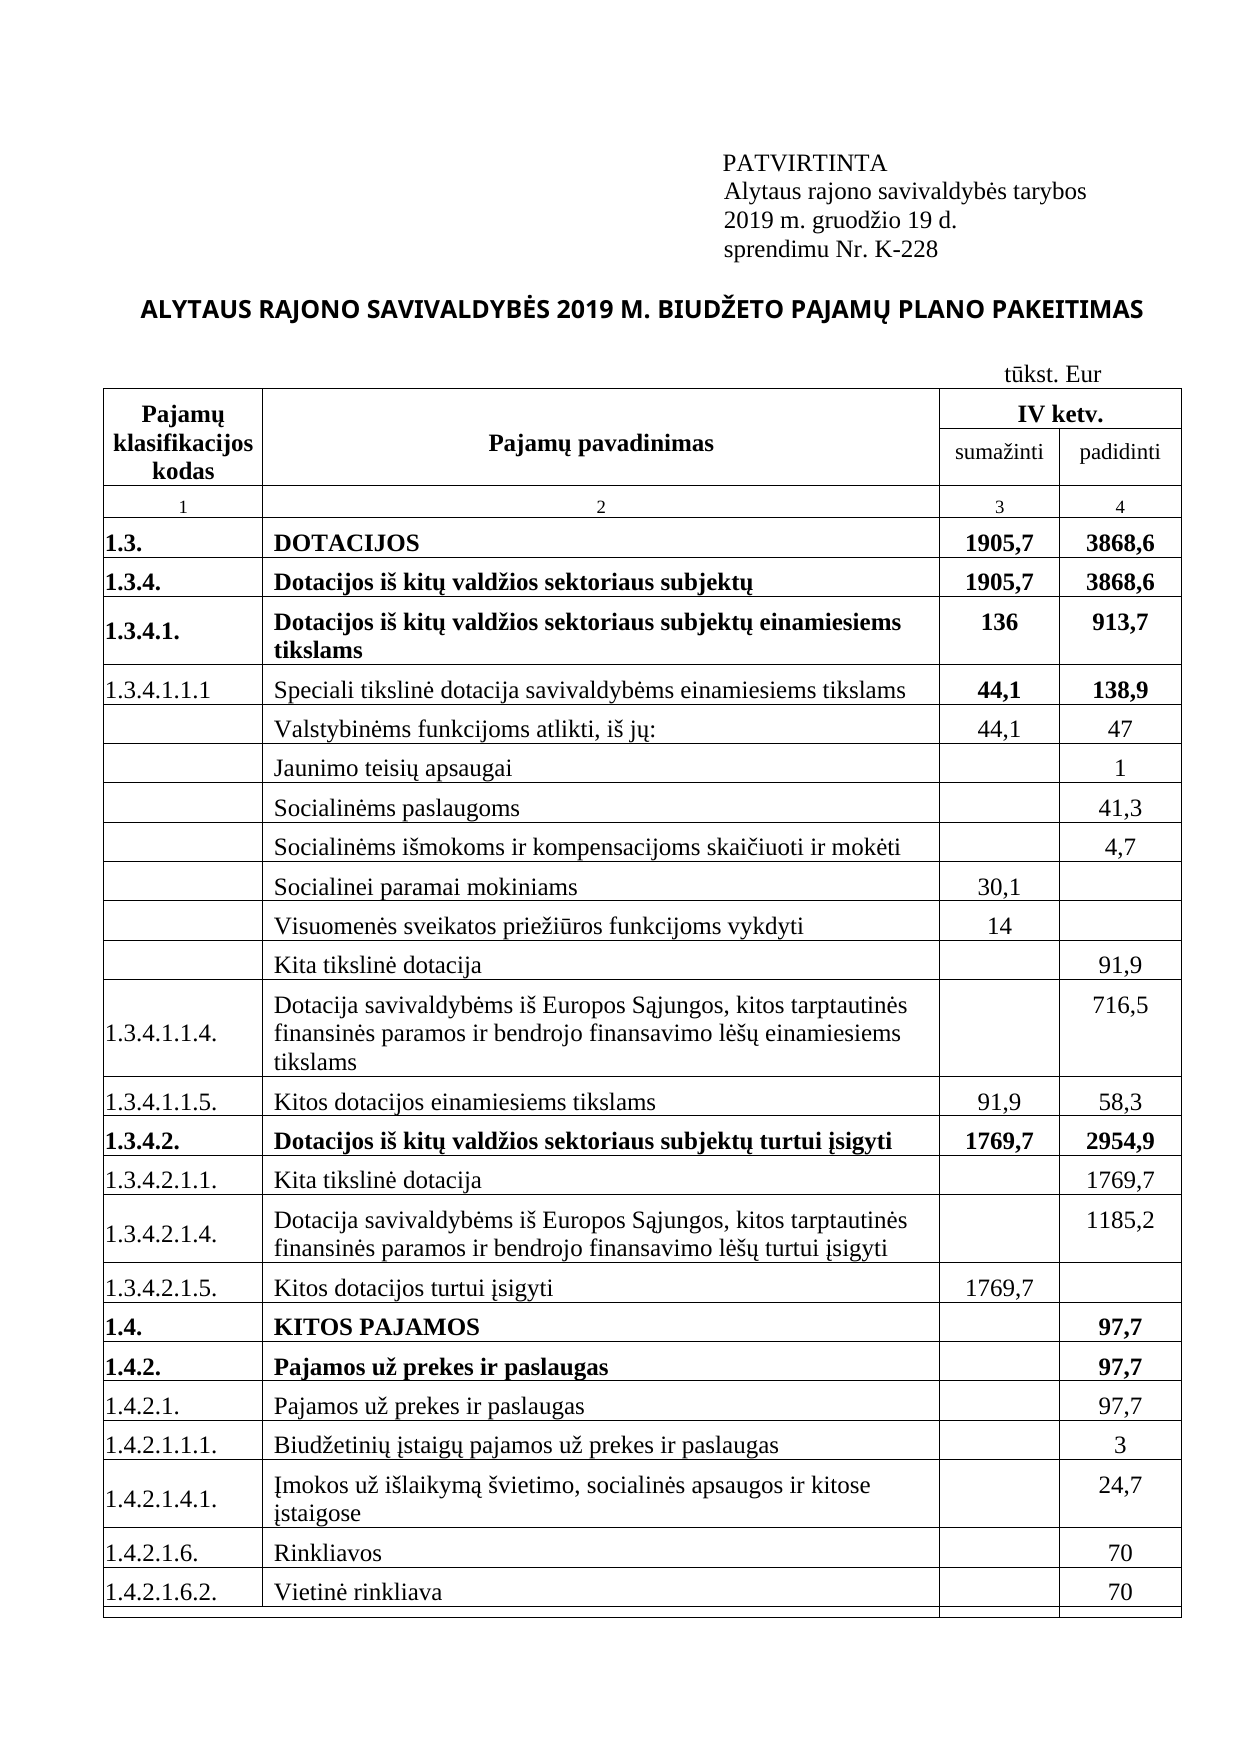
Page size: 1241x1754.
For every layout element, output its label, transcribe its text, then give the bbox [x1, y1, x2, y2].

table_cell Kitos dotacijos turtui įsigyti [263, 1263, 939, 1302]
table_cell 1.3.4.1.1.5. [104, 1077, 262, 1115]
table_cell [1060, 1263, 1181, 1302]
table_cell 91,9 [940, 1077, 1059, 1115]
table_cell 97,7 [1060, 1303, 1181, 1341]
table_cell [940, 1156, 1059, 1194]
table_cell 97,7 [1060, 1381, 1181, 1420]
table_cell [940, 1195, 1059, 1262]
table_cell 1.3. [104, 518, 262, 557]
text Alytaus rajono savivaldybės tarybos [103, 176, 1181, 205]
table_cell [940, 941, 1059, 979]
table_cell Dotacija savivaldybėms iš Europos Sąjungos, kitos tarptautinės finansinės paramos ir bendrojo finansavimo lėšų turtui įsigyti [263, 1195, 939, 1262]
table_cell [104, 862, 262, 900]
table_cell [104, 941, 262, 979]
table_cell Kita tikslinė dotacija [263, 1156, 939, 1194]
table_cell 1769,7 [940, 1116, 1059, 1155]
table_cell Biudžetinių įstaigų pajamos už prekes ir paslaugas [263, 1421, 939, 1459]
table_cell 30,1 [940, 862, 1059, 900]
table_header Pajamų klasifikacijos kodas [104, 389, 262, 485]
table_cell [940, 1528, 1059, 1567]
table_cell padidinti [1060, 429, 1181, 485]
table_cell 44,1 [940, 665, 1059, 703]
table_cell 24,7 [1060, 1460, 1181, 1527]
table_cell 41,3 [1060, 783, 1181, 822]
table_cell [940, 1607, 1059, 1617]
table_cell [104, 783, 262, 822]
table_cell [940, 1381, 1059, 1420]
table_cell [104, 1607, 939, 1617]
table_cell [940, 1303, 1059, 1341]
table_cell 136 [940, 597, 1059, 664]
table_cell 70 [1060, 1528, 1181, 1567]
table_cell [104, 744, 262, 782]
table_cell KITOS PAJAMOS [263, 1303, 939, 1341]
table_cell [940, 1421, 1059, 1459]
table_cell [940, 1568, 1059, 1606]
table_cell DOTACIJOS [263, 518, 939, 557]
text 2019 m. gruodžio 19 d. [103, 205, 1181, 234]
table_cell 3 [940, 486, 1059, 517]
table_cell Pajamos už prekes ir paslaugas [263, 1342, 939, 1380]
table_cell [1060, 901, 1181, 940]
table_cell 1.3.4.1.1.1 [104, 665, 262, 703]
table_cell 138,9 [1060, 665, 1181, 703]
table_cell 1.4.2.1. [104, 1381, 262, 1420]
table_cell 3 [1060, 1421, 1181, 1459]
table_cell 1.4.2.1.1.1. [104, 1421, 262, 1459]
table_cell Visuomenės sveikatos priežiūros funkcijoms vykdyti [263, 901, 939, 940]
text tūkst. Eur [778, 359, 1181, 388]
table_cell 1.4.2.1.4.1. [104, 1460, 262, 1527]
table_cell [940, 823, 1059, 861]
table_cell Vietinė rinkliava [263, 1568, 939, 1606]
table_cell [940, 744, 1059, 782]
table_cell Dotacijos iš kitų valdžios sektoriaus subjektų einamiesiems tikslams [263, 597, 939, 664]
table_cell 70 [1060, 1568, 1181, 1606]
table_cell 1.4.2. [104, 1342, 262, 1380]
table_cell Valstybinėms funkcijoms atlikti, iš jų: [263, 705, 939, 743]
table_cell 1.3.4.2.1.5. [104, 1263, 262, 1302]
table_cell [940, 1460, 1059, 1527]
table_cell 1.3.4.2. [104, 1116, 262, 1155]
table_cell [940, 783, 1059, 822]
table_cell 2954,9 [1060, 1116, 1181, 1155]
table_cell 1.3.4.1.1.4. [104, 980, 262, 1076]
text PATVIRTINTA [722, 148, 1181, 176]
table_cell 91,9 [1060, 941, 1181, 979]
table_header IV ketv. [940, 389, 1181, 428]
table_cell 47 [1060, 705, 1181, 743]
table_cell 1.4.2.1.6.2. [104, 1568, 262, 1606]
table_cell Dotacija savivaldybėms iš Europos Sąjungos, kitos tarptautinės finansinės paramos ir bendrojo finansavimo lėšų einamiesiems tikslams [263, 980, 939, 1076]
table_cell 1 [104, 486, 262, 517]
table_cell 1769,7 [940, 1263, 1059, 1302]
table_cell 3868,6 [1060, 558, 1181, 596]
table_cell 2 [263, 486, 939, 517]
table_cell 1 [1060, 744, 1181, 782]
table_cell 58,3 [1060, 1077, 1181, 1115]
table_cell Įmokos už išlaikymą švietimo, socialinės apsaugos ir kitose įstaigose [263, 1460, 939, 1527]
table_cell 1769,7 [1060, 1156, 1181, 1194]
table_cell 1.3.4.1. [104, 597, 262, 664]
table_cell Rinkliavos [263, 1528, 939, 1567]
table_cell Kitos dotacijos einamiesiems tikslams [263, 1077, 939, 1115]
table_cell Pajamos už prekes ir paslaugas [263, 1381, 939, 1420]
table_cell Socialinėms išmokoms ir kompensacijoms skaičiuoti ir mokėti [263, 823, 939, 861]
table_cell 4 [1060, 486, 1181, 517]
table_cell 1.3.4. [104, 558, 262, 596]
table_cell [104, 705, 262, 743]
table_cell Socialinėms paslaugoms [263, 783, 939, 822]
table_cell [940, 980, 1059, 1076]
text sprendimu Nr. K-228 [103, 234, 1181, 263]
table_cell sumažinti [940, 429, 1059, 485]
table_cell 1.4. [104, 1303, 262, 1341]
table_cell Dotacijos iš kitų valdžios sektoriaus subjektų [263, 558, 939, 596]
table_cell 4,7 [1060, 823, 1181, 861]
table_cell Kita tikslinė dotacija [263, 941, 939, 979]
table_cell Socialinei paramai mokiniams [263, 862, 939, 900]
table_cell 3868,6 [1060, 518, 1181, 557]
table_cell 913,7 [1060, 597, 1181, 664]
table_cell 97,7 [1060, 1342, 1181, 1380]
table_cell 1185,2 [1060, 1195, 1181, 1262]
table_cell [1060, 862, 1181, 900]
table_cell [104, 901, 262, 940]
table_header Pajamų pavadinimas [263, 389, 939, 485]
table_cell 1.4.2.1.6. [104, 1528, 262, 1567]
table_cell 1.3.4.2.1.1. [104, 1156, 262, 1194]
table_cell 44,1 [940, 705, 1059, 743]
table_cell 716,5 [1060, 980, 1181, 1076]
table_cell Speciali tikslinė dotacija savivaldybėms einamiesiems tikslams [263, 665, 939, 703]
table_cell 1.3.4.2.1.4. [104, 1195, 262, 1262]
table_cell [1060, 1607, 1181, 1617]
table_cell [104, 823, 262, 861]
table_cell Jaunimo teisių apsaugai [263, 744, 939, 782]
table_cell 14 [940, 901, 1059, 940]
table_cell 1905,7 [940, 558, 1059, 596]
text ALYTAUS RAJONO SAVIVALDYBĖS 2019 M. BIUDŽETO PAJAMŲ PLANO PAKEITIMAS [103, 291, 1181, 325]
table_cell 1905,7 [940, 518, 1059, 557]
table_cell [940, 1342, 1059, 1380]
table_cell Dotacijos iš kitų valdžios sektoriaus subjektų turtui įsigyti [263, 1116, 939, 1155]
